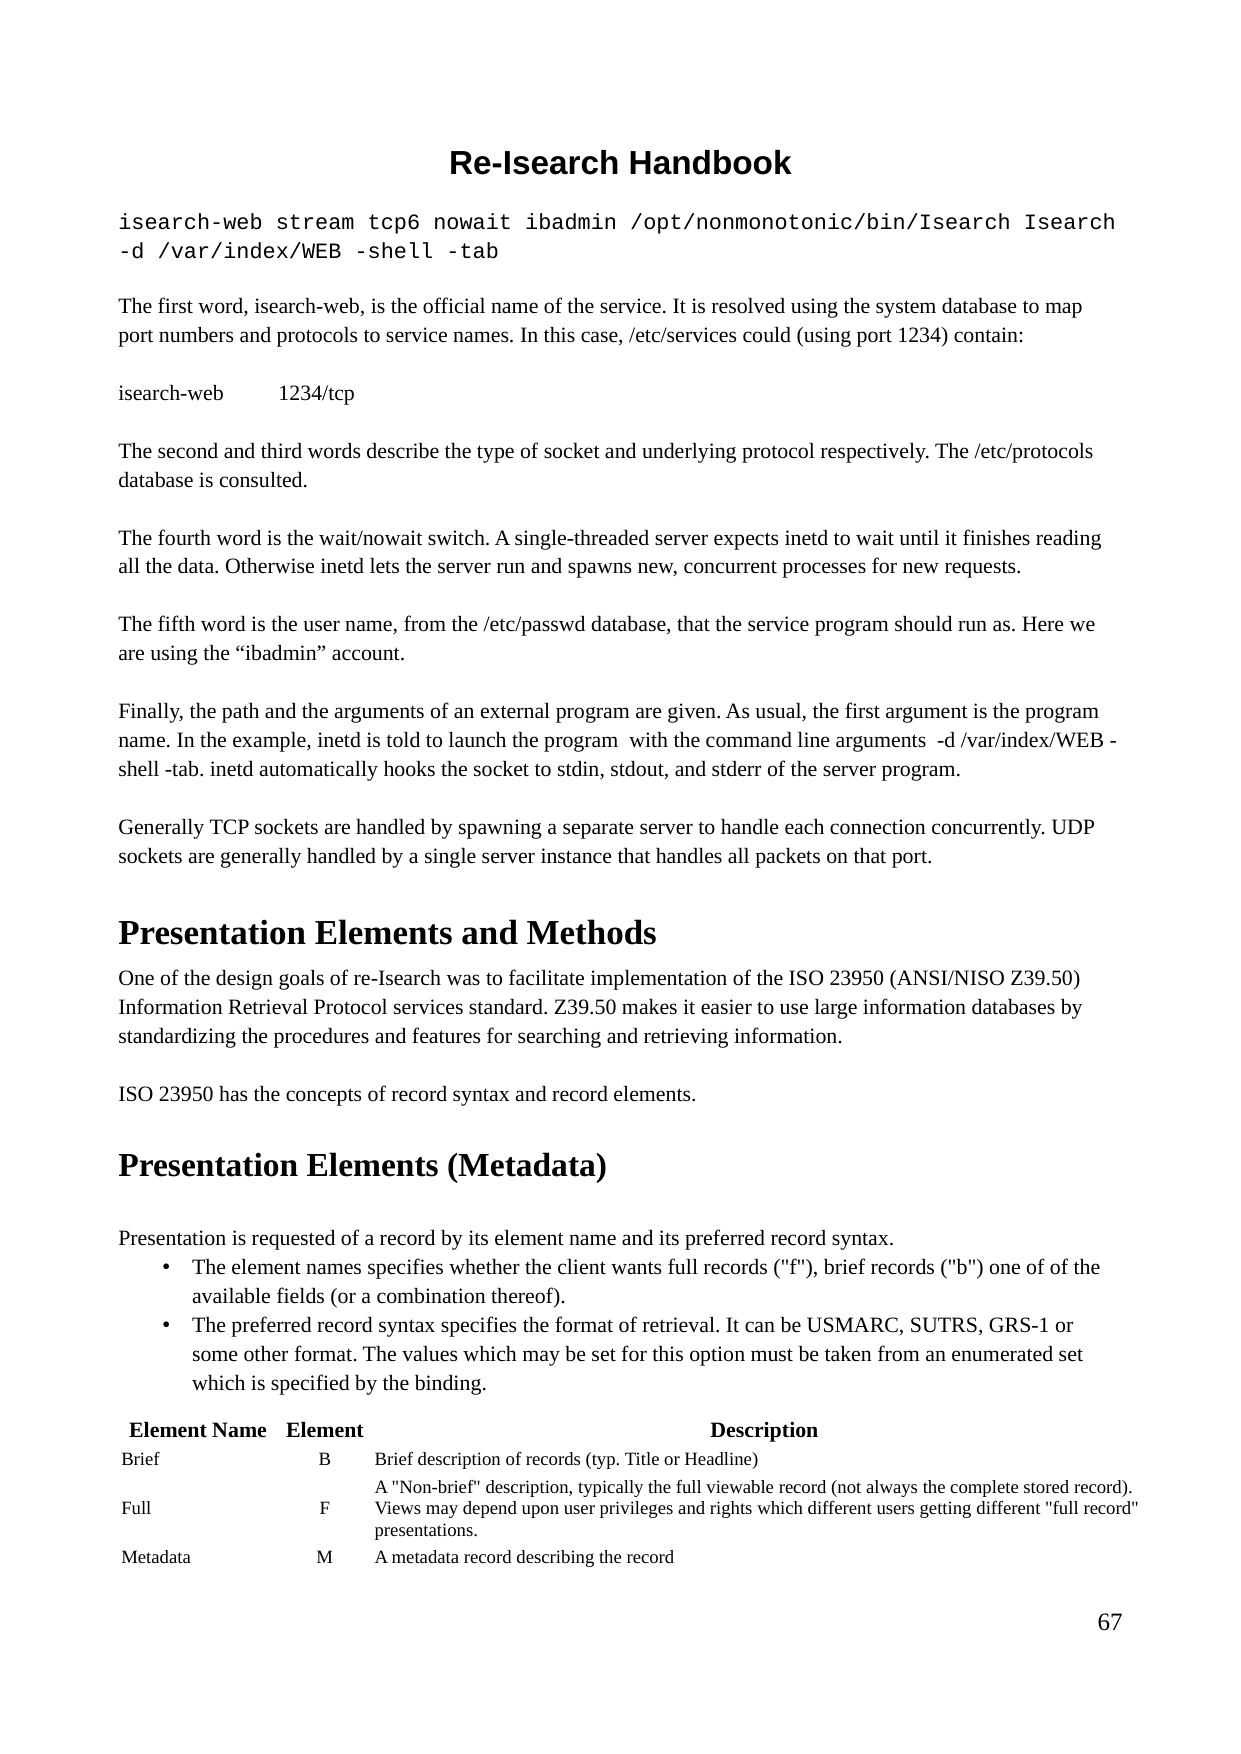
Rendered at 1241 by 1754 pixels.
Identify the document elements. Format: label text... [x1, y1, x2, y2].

list The preferred record syntax specifies the format of retrieval. It can be USMARC, SUTRS, GRS-1 or some other format. The values which may be set for this option must be taken from an enumerated set which is specified by the binding. [162, 1312, 1122, 1395]
text Presentation is requested of a record by its element name and its preferred record syntax. [118, 1196, 1122, 1251]
table_header Element Name [118, 1414, 278, 1445]
text The first word, isearch-web, is the official name of the service. It is resolved using the system database to map port numbers and protocols to service names. In this case, /etc/services could (using port 1234) contain: [118, 293, 1122, 347]
text The fourth word is the wait/nowait switch. A single-threaded server expects inetd to wait until it finishes reading all the data. Otherwise inetd lets the server run and spawns new, concurrent processes for new requests. [118, 524, 1122, 579]
text isearch-web 1234/tcp [118, 380, 1122, 405]
table_cell A "Non-brief" description, typically the full viewable record (not always the complete stored record). Views may depend upon user privileges and rights which different users getting different "full record" presentations. [371, 1473, 1157, 1543]
text Finally, the path and the arguments of an external program are given. As usual, the first argument is the program name. In the example, inetd is told to launch the program with the command line arguments -d /var/index/WEB -shell -tab. inetd automatically hooks the socket to stdin, stdout, and stderr of the server program. [118, 698, 1122, 781]
table_cell Metadata [118, 1543, 278, 1571]
text Generally TCP sockets are handled by spawning a separate server to handle each connection concurrently. UDP sockets are generally handled by a single server instance that handles all packets on that port. [118, 814, 1122, 868]
subtitle Presentation Elements (Metadata) [118, 1145, 1122, 1184]
text The second and third words describe the type of socket and underlying protocol respectively. The /etc/protocols database is consulted. [118, 438, 1122, 492]
table_cell Full [118, 1473, 278, 1543]
text isearch-web stream tcp6 nowait ibadmin /opt/nonmonotonic/bin/Isearch Isearch -d /var/index/WEB -shell -tab [118, 212, 1122, 265]
table_cell B [278, 1445, 371, 1473]
text The fifth word is the user name, from the /etc/passwd database, that the service program should run as. Here we are using the “ibadmin” account. [118, 611, 1122, 666]
table_header Description [371, 1414, 1157, 1445]
subtitle Presentation Elements and Methods [118, 912, 1122, 952]
table_cell M [278, 1543, 371, 1571]
list The element names specifies whether the client wants full records ("f"), brief records ("b") one of of the available fields (or a combination thereof). [162, 1254, 1122, 1308]
table_cell A metadata record describing the record [371, 1543, 1157, 1571]
table_cell Brief [118, 1445, 278, 1473]
text One of the design goals of re-Isearch was to facilitate implementation of the ISO 23950 (ANSI/NISO Z39.50) Information Retrieval Protocol services standard. Z39.50 makes it easier to use large information databases by standardizing the procedures and features for searching and retrieving information. [118, 965, 1122, 1048]
table_header Element [278, 1414, 371, 1445]
table_cell Brief description of records (typ. Title or Headline) [371, 1445, 1157, 1473]
table_cell F [278, 1473, 371, 1543]
text ISO 23950 has the concepts of record syntax and record elements. [118, 1052, 1122, 1106]
